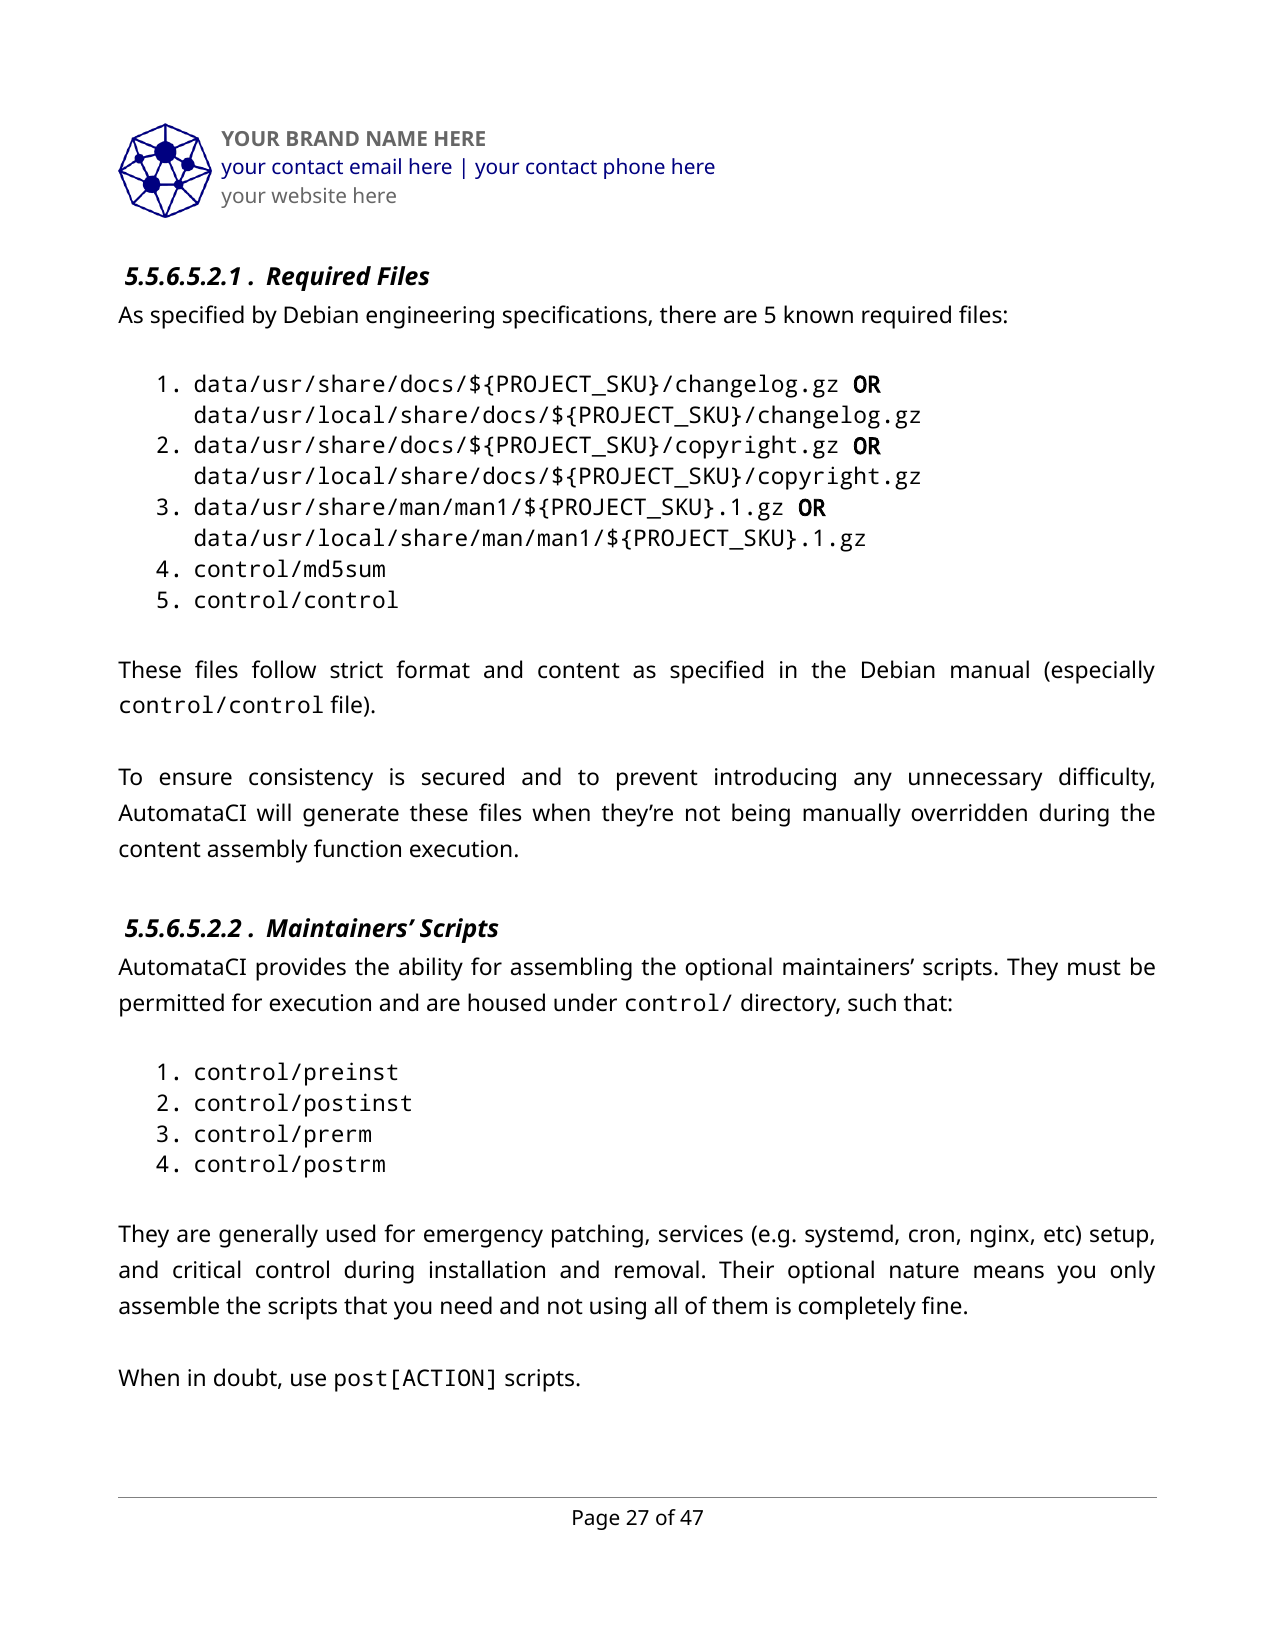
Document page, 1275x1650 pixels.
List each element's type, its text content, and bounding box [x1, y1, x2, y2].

list control/md5sum [156, 556, 1157, 583]
list data/usr/share/docs/${PROJECT_SKU}/changelog.gz OR data/usr/local/share/docs/${PROJECT_SKU}/changelog.gz [156, 371, 1157, 429]
subtitle Maintainers’ Scripts [118, 911, 1157, 945]
list control/postinst [156, 1090, 1157, 1117]
text When in doubt, use post[ACTION] scripts. [118, 1362, 1157, 1393]
list control/control [156, 587, 1157, 614]
list control/preinst [156, 1059, 1157, 1086]
subtitle Required Files [118, 259, 1157, 293]
list control/prerm [156, 1121, 1157, 1148]
text AutomataCI provides the ability for assembling the optional maintainers’ scripts. They must be permitted for execution and are housed under control/ directory, such that: [118, 951, 1157, 1018]
picture [118, 123, 212, 218]
text They are generally used for emergency patching, services (e.g. systemd, cron, nginx, etc) setup, and critical control during installation and removal. Their optional nature means you only assemble the scripts that you need and not using all of them is completely fine. [118, 1218, 1157, 1322]
list data/usr/share/docs/${PROJECT_SKU}/copyright.gz OR data/usr/local/share/docs/${PROJECT_SKU}/copyright.gz [156, 433, 1157, 490]
text These files follow strict format and content as specified in the Debian manual (especially control/control file). [118, 653, 1157, 721]
text As specified by Debian engineering specifications, there are 5 known required files: [118, 299, 1157, 330]
list data/usr/share/man/man1/${PROJECT_SKU}.1.gz OR data/usr/local/share/man/man1/${PROJECT_SKU}.1.gz [156, 494, 1157, 552]
text To ensure consistency is secured and to prevent introducing any unnecessary difficulty, AutomataCI will generate these files when they’re not being manually overridden during the content assembly function execution. [118, 761, 1157, 864]
list control/postrm [156, 1152, 1157, 1178]
